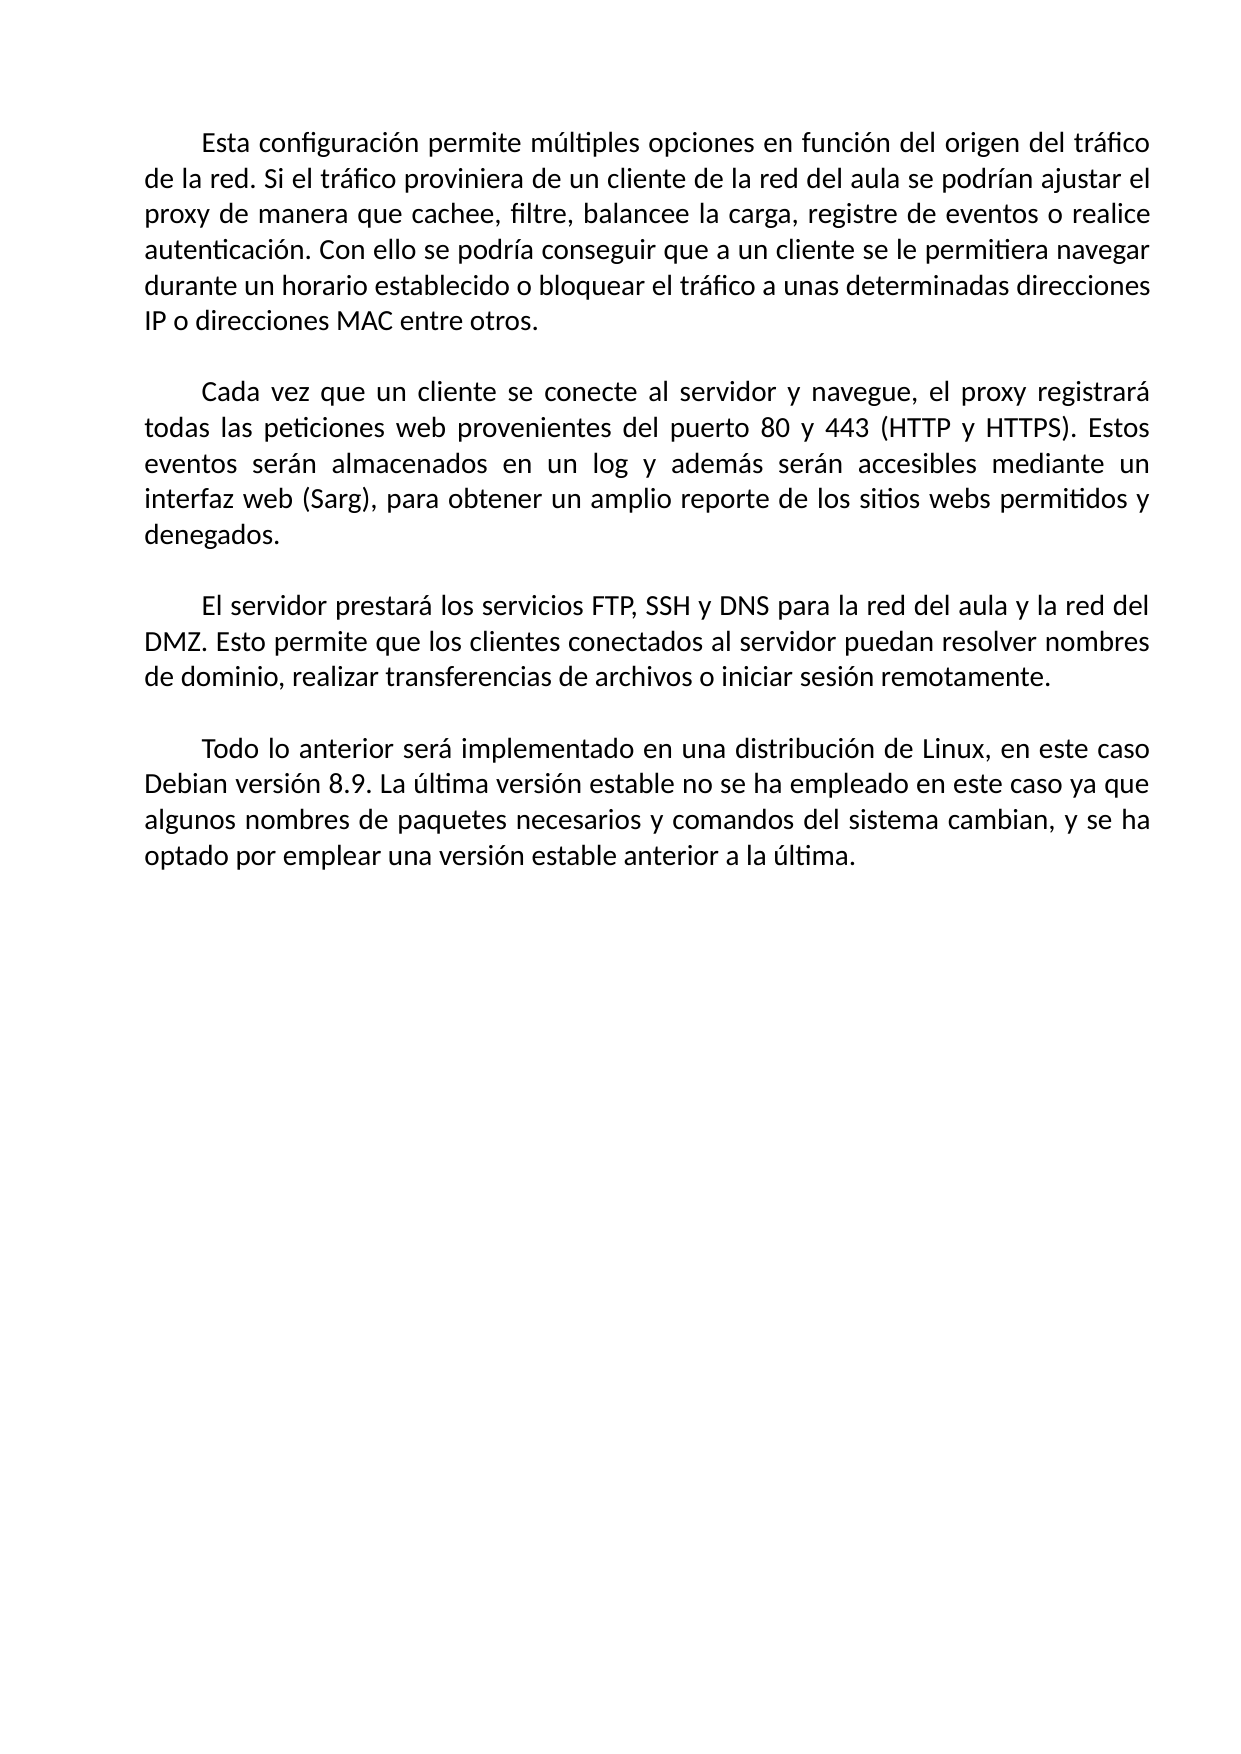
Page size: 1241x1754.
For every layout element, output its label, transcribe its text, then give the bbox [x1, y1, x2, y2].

text El servidor prestará los servicios FTP, SSH y DNS para la red del aula y la red del DMZ. Esto permite que los clientes conectados al servidor puedan resolver nombres de dominio, realizar transferencias de archivos o iniciar sesión remotamente. [144, 587, 1152, 694]
text Cada vez que un cliente se conecte al servidor y navegue, el proxy registrará todas las peticiones web provenientes del puerto 80 y 443 (HTTP y HTTPS). Estos eventos serán almacenados en un log y además serán accesibles mediante un interfaz web (Sarg), para obtener un amplio reporte de los sitios webs permitidos y denegados. [144, 373, 1152, 552]
text Esta configuración permite múltiples opciones en función del origen del tráfico de la red. Si el tráfico proviniera de un cliente de la red del aula se podrían ajustar el proxy de manera que cachee, filtre, balancee la carga, registre de eventos o realice autenticación. Con ello se podría conseguir que a un cliente se le permitiera navegar durante un horario establecido o bloquear el tráfico a unas determinadas direcciones IP o direcciones MAC entre otros. [144, 124, 1152, 338]
text Todo lo anterior será implementado en una distribución de Linux, en este caso Debian versión 8.9. La última versión estable no se ha empleado en este caso ya que algunos nombres de paquetes necesarios y comandos del sistema cambian, y se ha optado por emplear una versión estable anterior a la última. [144, 730, 1152, 872]
